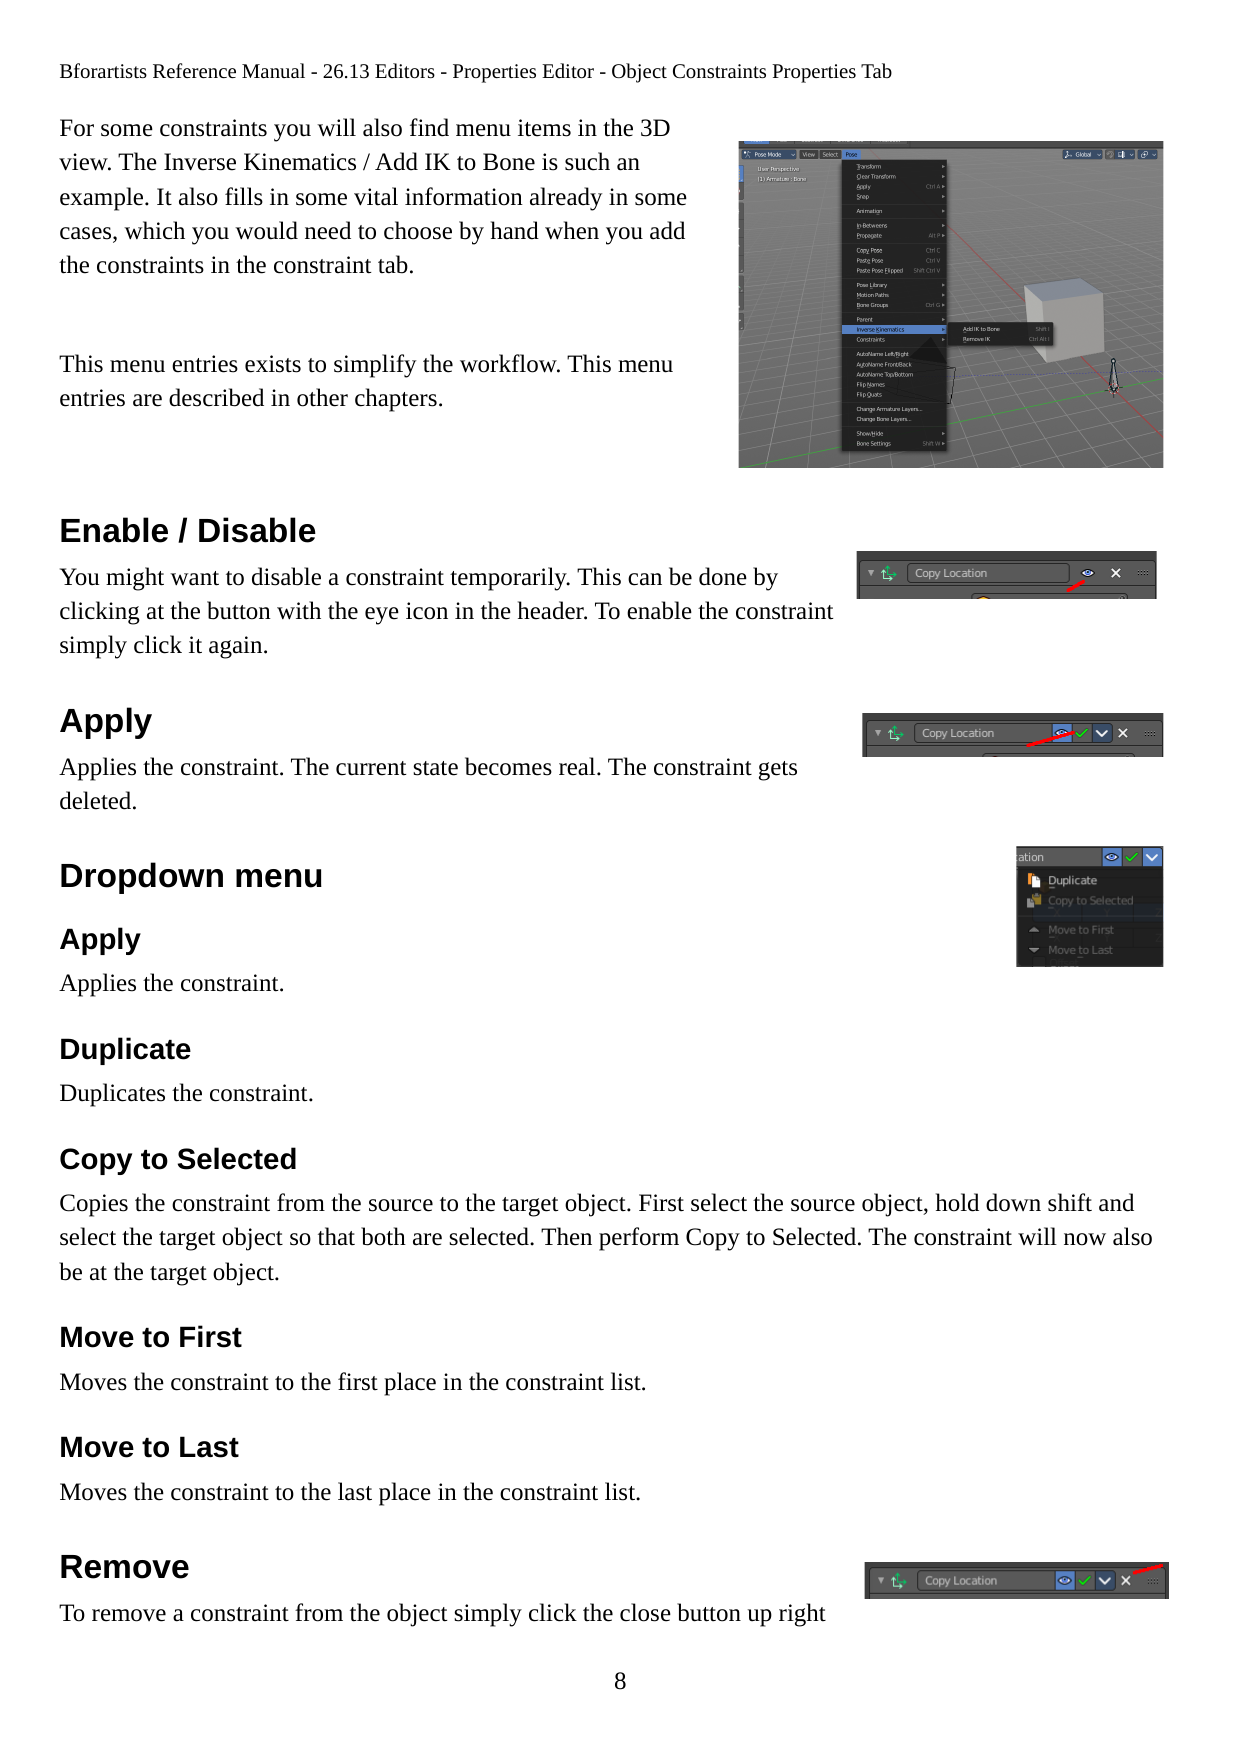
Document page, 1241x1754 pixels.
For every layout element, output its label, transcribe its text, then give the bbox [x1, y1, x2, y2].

subtitle Move to Last [59, 1430, 1181, 1464]
subtitle Apply [59, 701, 1181, 739]
subtitle Duplicate [59, 1032, 1181, 1065]
text You might want to disable a constraint temporarily. This can be done by clicking at the button with the eye icon in the header. To enable the constraint simply click it again. [59, 562, 1181, 659]
text Copies the constraint from the source to the target object. First select the source object, hold down shift and select the target object so that both are selected. Then perform Copy to Selected. The constraint will now also be at the target object. [59, 1188, 1181, 1286]
text Duplicates the constraint. [59, 1078, 1181, 1107]
text Applies the constraint. [59, 968, 1181, 997]
picture [738, 141, 1164, 468]
subtitle [1164, 856, 1181, 895]
subtitle Apply [59, 922, 1016, 956]
text For some constraints you will also find menu items in the 3D view. The Inverse Kinematics / Add IK to Bone is such an example. It also fills in some vital information already in some cases, which you would need to choose by hand when you add the constraints in the constraint tab. [59, 113, 1181, 279]
text Applies the constraint. The current state becomes real. The constraint gets deleted. [59, 752, 1181, 815]
text To remove a constraint from the object simply click the close button up right [59, 1598, 1181, 1626]
picture [856, 551, 1157, 599]
picture [862, 713, 1164, 757]
subtitle Remove [59, 1546, 1181, 1585]
subtitle Move to First [59, 1320, 1181, 1354]
picture [864, 1562, 1169, 1599]
subtitle Enable / Disable [59, 511, 1181, 549]
picture [1016, 846, 1164, 967]
text Moves the constraint to the first place in the constraint list. [59, 1367, 1181, 1395]
subtitle Copy to Selected [59, 1142, 1181, 1175]
text This menu entries exists to simplify the workflow. This menu entries are described in other chapters. [59, 349, 738, 412]
subtitle [1164, 922, 1181, 956]
subtitle Dropdown menu [59, 856, 1016, 895]
text Moves the constraint to the last place in the constraint list. [59, 1477, 1181, 1505]
